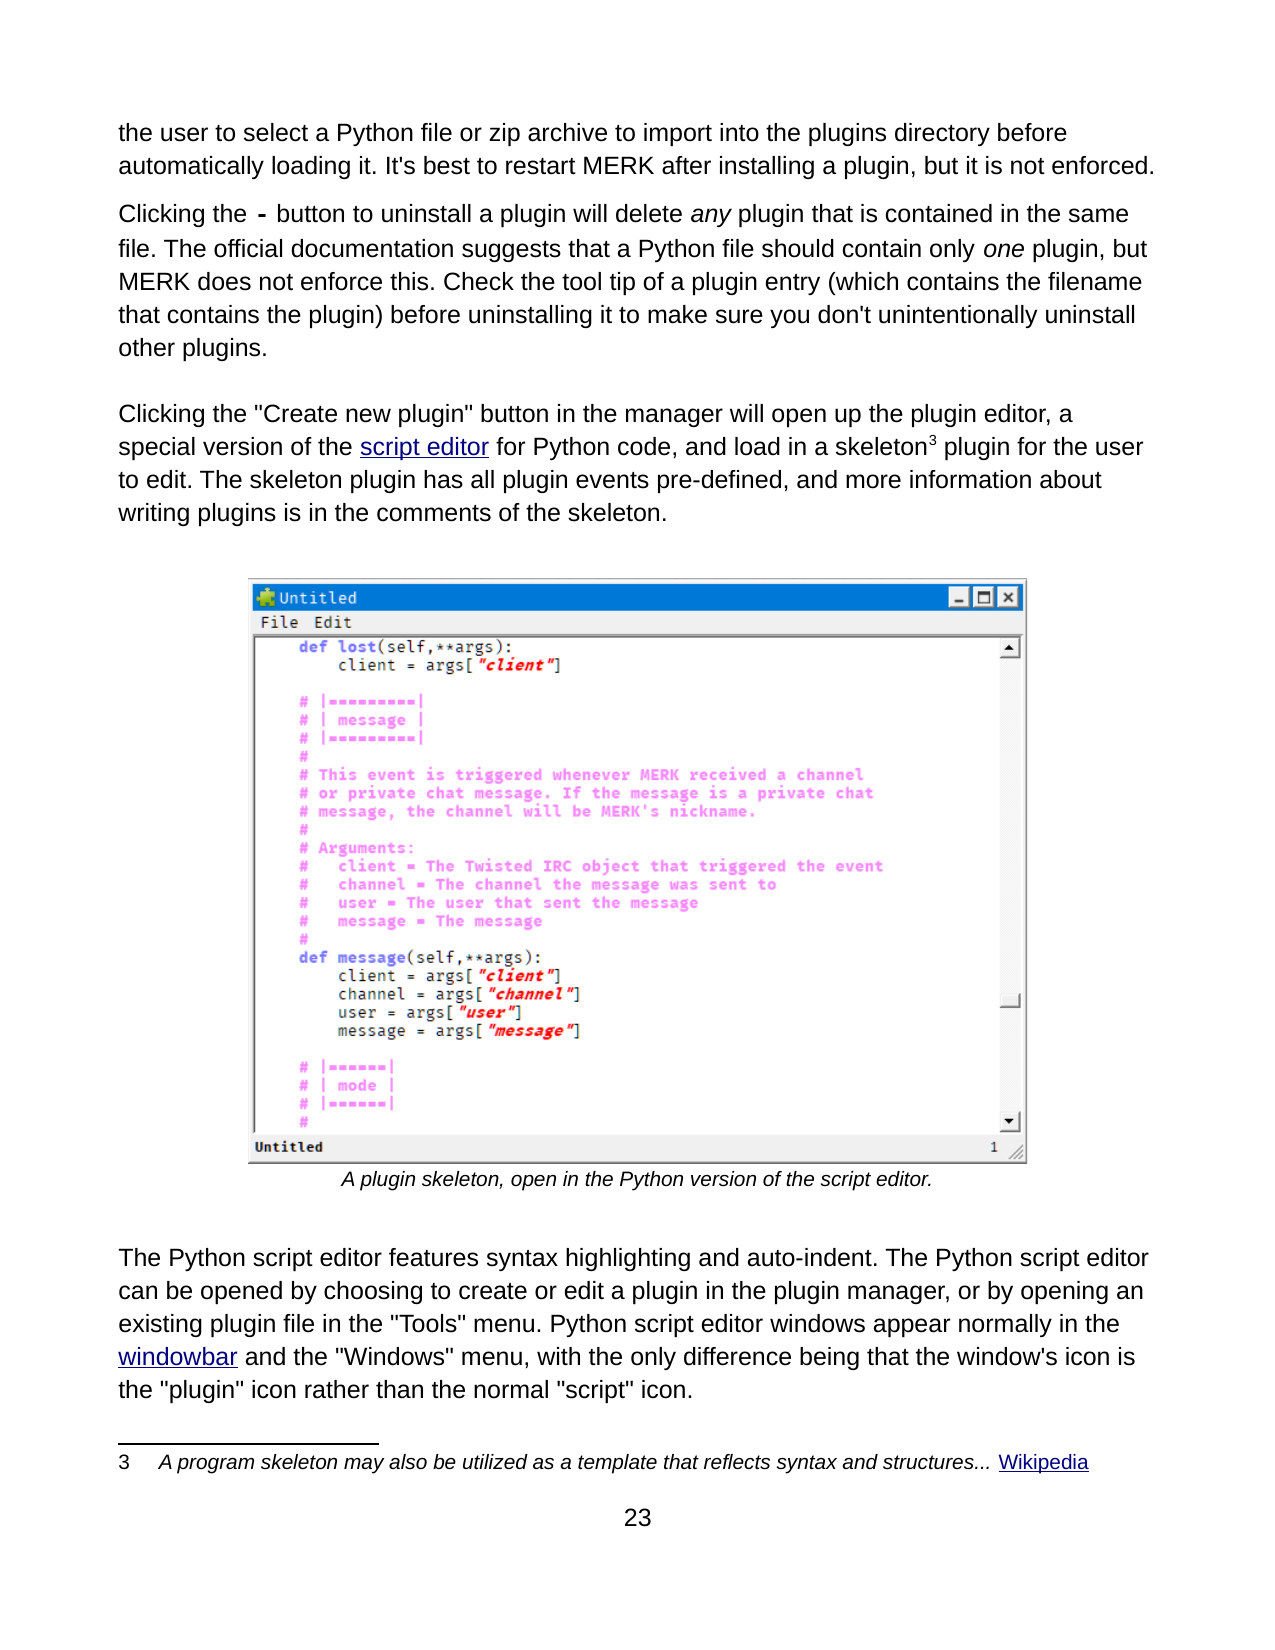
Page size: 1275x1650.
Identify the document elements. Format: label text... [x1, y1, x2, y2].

text A program skeleton may also be utilized as a template that reflects syntax and structures... Wikipedia [118, 1450, 1157, 1474]
text A plugin skeleton, open in the Python version of the script editor. [118, 1164, 1157, 1224]
text Clicking the - button to uninstall a plugin will delete any plugin that is contained in the same file. The official documentation suggests that a Python file should contain only one plugin, but MERK does not enforce this. Check the tool tip of a plugin entry (which contains the filename that contains the plugin) before uninstalling it to make sure you don't unintentionally uninstall other plugins. Clicking the "Create new plugin" button in the manager will open up the plugin editor, a special version of the script editor for Python code, and load in a skeleton plugin for the user to edit. The skeleton plugin has all plugin events pre-defined, and more information about writing plugins is in the comments of the skeleton. [118, 199, 1157, 560]
text The Python script editor features syntax highlighting and auto-indent. The Python script editor can be opened by choosing to create or edit a plugin in the plugin manager, or by opening an existing plugin file in the "Tools" menu. Python script editor windows appear normally in the windowbar and the "Windows" menu, with the only difference being that the window's icon is the "plugin" icon rather than the normal "script" icon. [118, 1243, 1157, 1404]
text the user to select a Python file or zip archive to import into the plugins directory before automatically loading it. It's best to restart MERK after installing a plugin, but it is not enforced. [118, 118, 1157, 180]
picture [248, 578, 1028, 1164]
